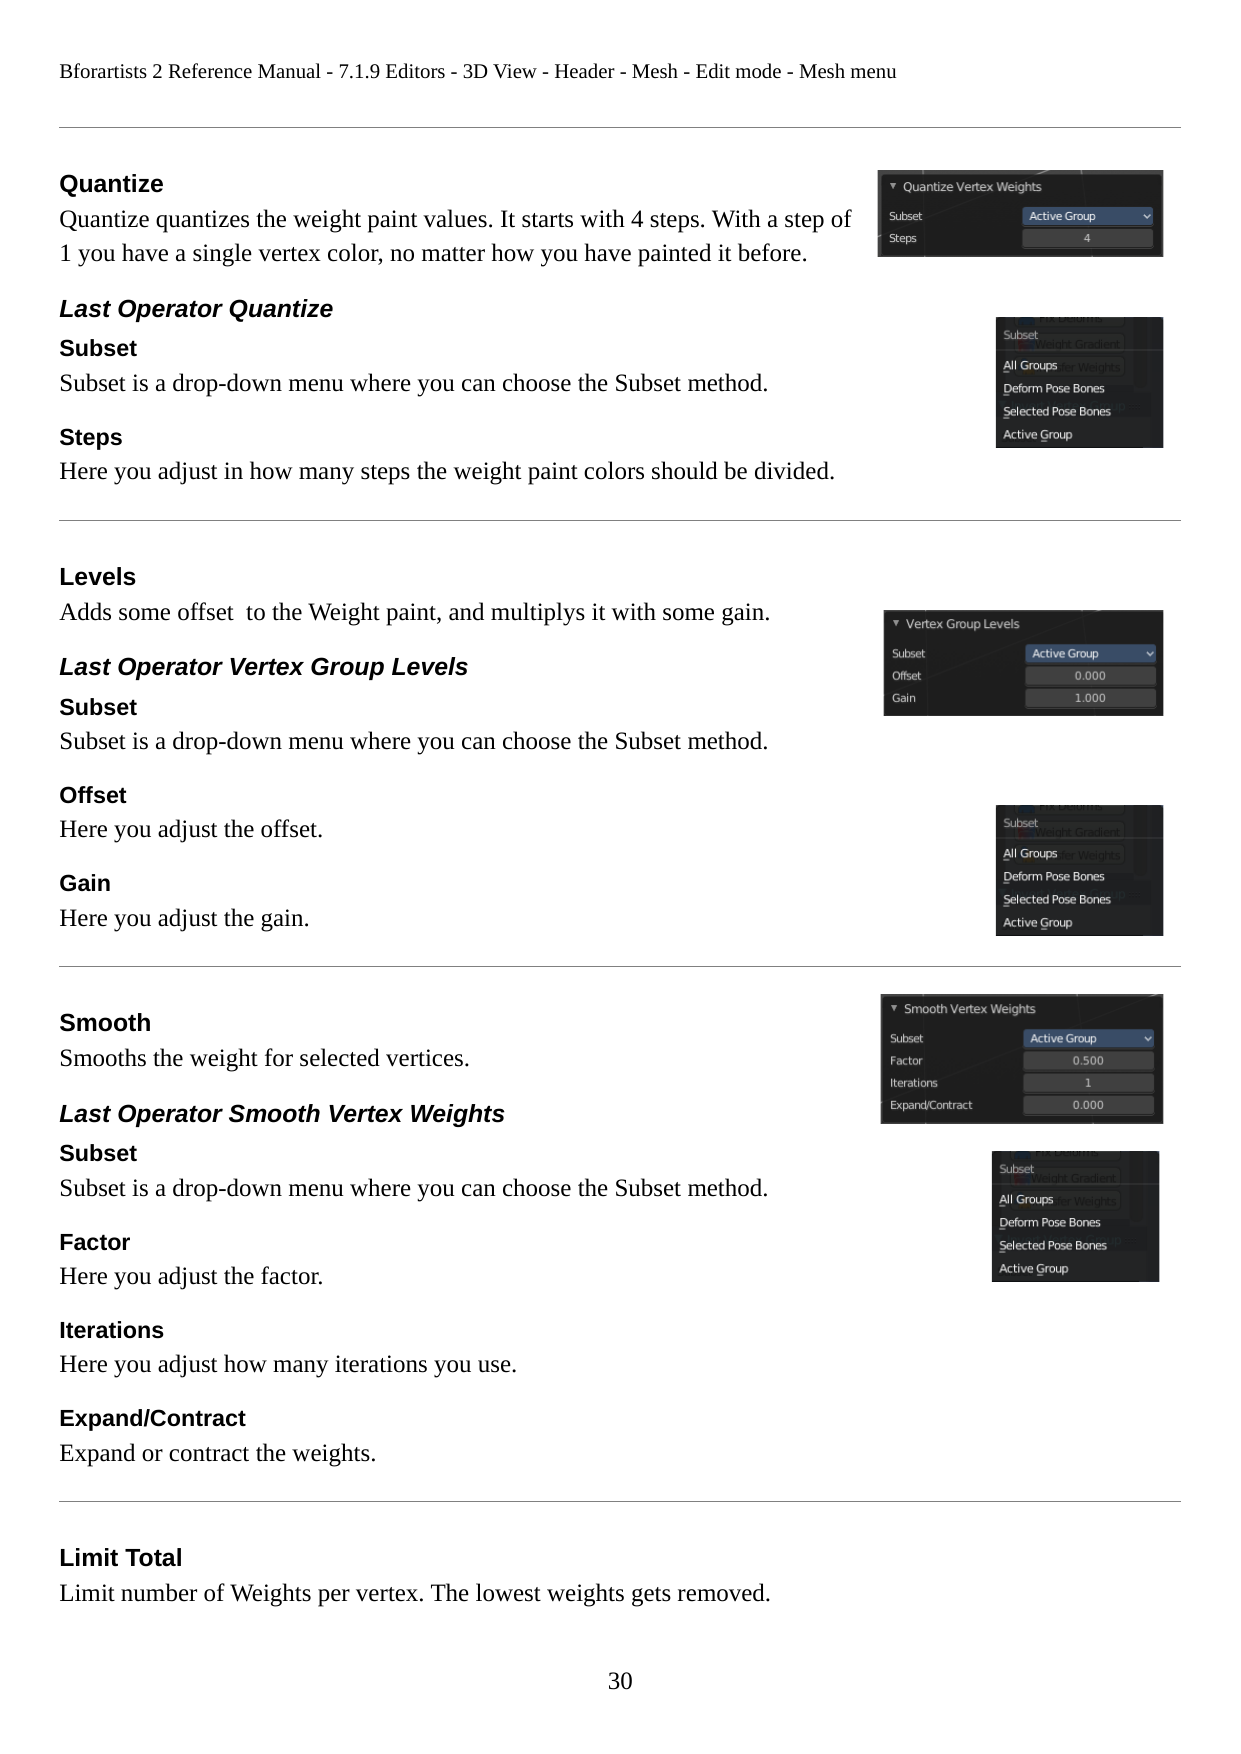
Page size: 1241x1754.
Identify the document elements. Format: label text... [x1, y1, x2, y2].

text Subset is a drop-down menu where you can choose the Subset method. [59, 726, 1181, 755]
subtitle Subset [59, 1140, 1181, 1166]
subtitle Levels [59, 562, 1181, 591]
subtitle Last Operator Smooth Vertex Weights [59, 1099, 1181, 1127]
picture [991, 1151, 1160, 1282]
text Adds some offset to the Weight paint, and multiplys it with some gain. [59, 597, 1181, 626]
subtitle Factor [59, 1228, 991, 1255]
text Here you adjust in how many steps the weight paint colors should be divided. [59, 456, 1181, 485]
text Here you adjust the factor. [59, 1261, 1181, 1290]
text Expand or contract the weights. [59, 1438, 1181, 1466]
subtitle Last Operator Quantize [59, 294, 1181, 322]
text Quantize quantizes the weight paint values. It starts with 4 steps. With a step of 1 you have a single vertex color, no matter how you have painted it before. [59, 204, 1181, 267]
text Smooths the weight for selected vertices. [59, 1043, 880, 1072]
text Subset is a drop-down menu where you can choose the Subset method. [59, 1173, 991, 1201]
subtitle Subset [59, 693, 1181, 720]
text Subset is a drop-down menu where you can choose the Subset method. [59, 368, 995, 397]
subtitle Quantize [59, 169, 1181, 198]
text Here you adjust the gain. [59, 903, 995, 932]
picture [995, 805, 1164, 936]
subtitle [1164, 335, 1181, 362]
subtitle [1164, 1008, 1181, 1037]
subtitle Limit Total [59, 1543, 1181, 1572]
subtitle [1164, 870, 1181, 897]
subtitle Subset [59, 335, 995, 362]
subtitle Smooth [59, 1008, 880, 1037]
text Limit number of Weights per vertex. The lowest weights gets removed. [59, 1578, 1181, 1607]
subtitle Last Operator Vertex Group Levels [59, 652, 883, 681]
subtitle Gain [59, 870, 995, 897]
text Here you adjust how many iterations you use. [59, 1349, 1181, 1378]
text Here you adjust the offset. [59, 814, 995, 843]
subtitle Offset [59, 781, 1181, 808]
picture [877, 170, 1164, 257]
subtitle Steps [59, 423, 1181, 450]
subtitle Iterations [59, 1316, 1181, 1343]
picture [883, 610, 1164, 716]
subtitle Expand/Contract [59, 1405, 1181, 1431]
picture [880, 994, 1164, 1124]
subtitle [1160, 1228, 1181, 1255]
picture [995, 317, 1164, 448]
